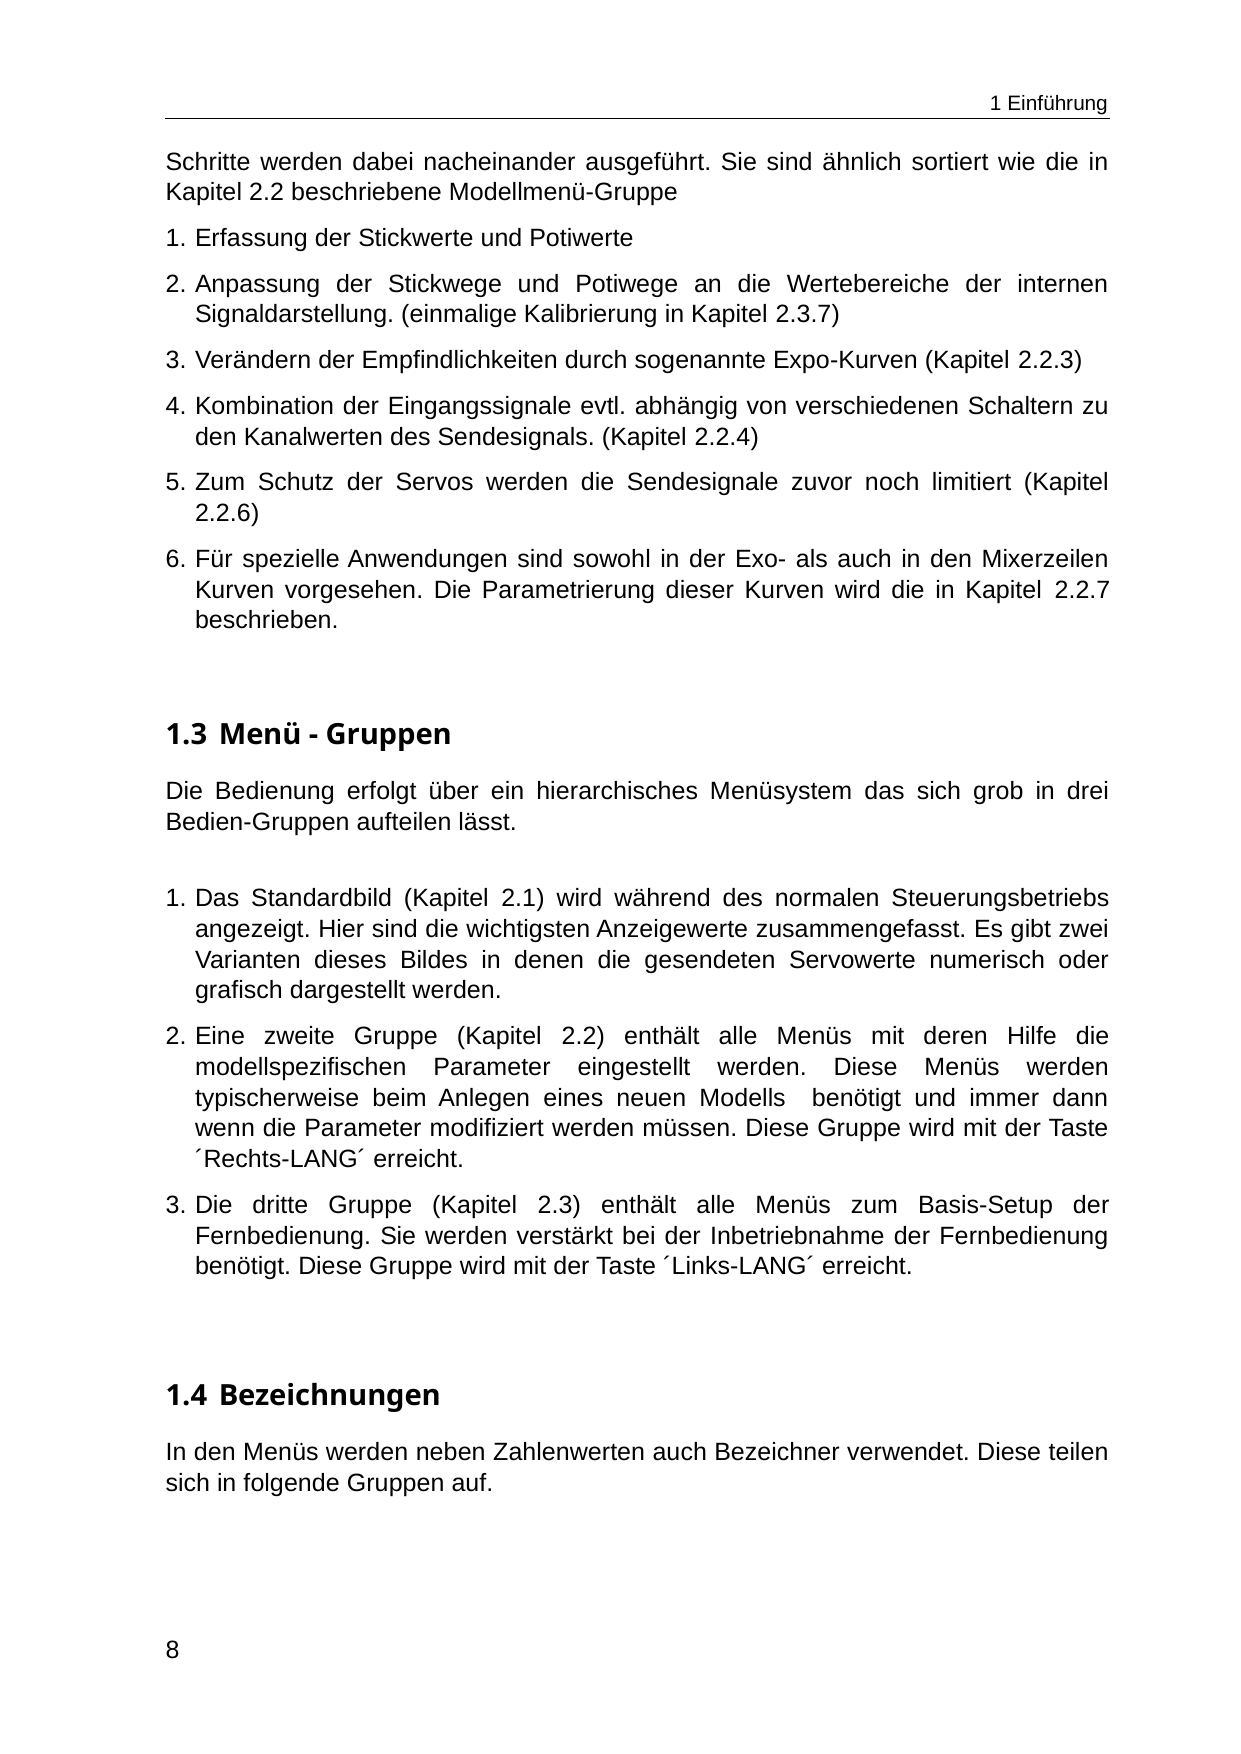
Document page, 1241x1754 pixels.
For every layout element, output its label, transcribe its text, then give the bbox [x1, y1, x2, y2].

subtitle Bezeichnungen [165, 1374, 1110, 1414]
list Verändern der Empfindlichkeiten durch sogenannte Expo-Kurven (Kapitel 2.2.3) [165, 346, 1110, 374]
text Die Bedienung erfolgt über ein hierarchisches Menüsystem das sich grob in drei Bedien-Gruppen aufteilen lässt. [165, 777, 1110, 836]
list Anpassung der Stickwege und Potiwege an die Wertebereiche der internen Signaldarstellung. (einmalige Kalibrierung in Kapitel 2.3.7) [165, 270, 1110, 328]
list Erfassung der Stickwerte und Potiwerte [165, 224, 1110, 252]
list Zum Schutz der Servos werden die Sendesignale zuvor noch limitiert (Kapitel 2.2.6) [165, 468, 1110, 527]
list Die dritte Gruppe (Kapitel 2.3) enthält alle Menüs zum Basis-Setup der Fernbedienung. Sie werden verstärkt bei der Inbetriebnahme der Fernbedienung benötigt. Diese Gruppe wird mit der Taste ´Links-LANG´ erreicht. [165, 1191, 1110, 1280]
text Schritte werden dabei nacheinander ausgeführt. Sie sind ähnlich sortiert wie die in Kapitel 2.2 beschriebene Modellmenü-Gruppe [165, 147, 1110, 206]
list Eine zweite Gruppe (Kapitel 2.2) enthält alle Menüs mit deren Hilfe die modellspezifischen Parameter eingestellt werden. Diese Menüs werden typischerweise beim Anlegen eines neuen Modells benötigt und immer dann wenn die Parameter modifiziert werden müssen. Diese Gruppe wird mit der Taste ´Rechts-LANG´ erreicht. [165, 1022, 1110, 1173]
subtitle Menü - Gruppen [165, 713, 1110, 753]
list Kombination der Eingangssignale evtl. abhängig von verschiedenen Schaltern zu den Kanalwerten des Sendesignals. (Kapitel 2.2.4) [165, 392, 1110, 451]
list Für spezielle Anwendungen sind sowohl in der Exo- als auch in den Mixerzeilen Kurven vorgesehen. Die Parametrierung dieser Kurven wird die in Kapitel 2.2.7 beschrieben. [165, 545, 1110, 634]
list Das Standardbild (Kapitel 2.1) wird während des normalen Steuerungsbetriebs angezeigt. Hier sind die wichtigsten Anzeigewerte zusammengefasst. Es gibt zwei Varianten dieses Bildes in denen die gesendeten Servowerte numerisch oder grafisch dargestellt werden. [165, 884, 1110, 1004]
text In den Menüs werden neben Zahlenwerten auch Bezeichner verwendet. Diese teilen sich in folgende Gruppen auf. [165, 1438, 1110, 1497]
